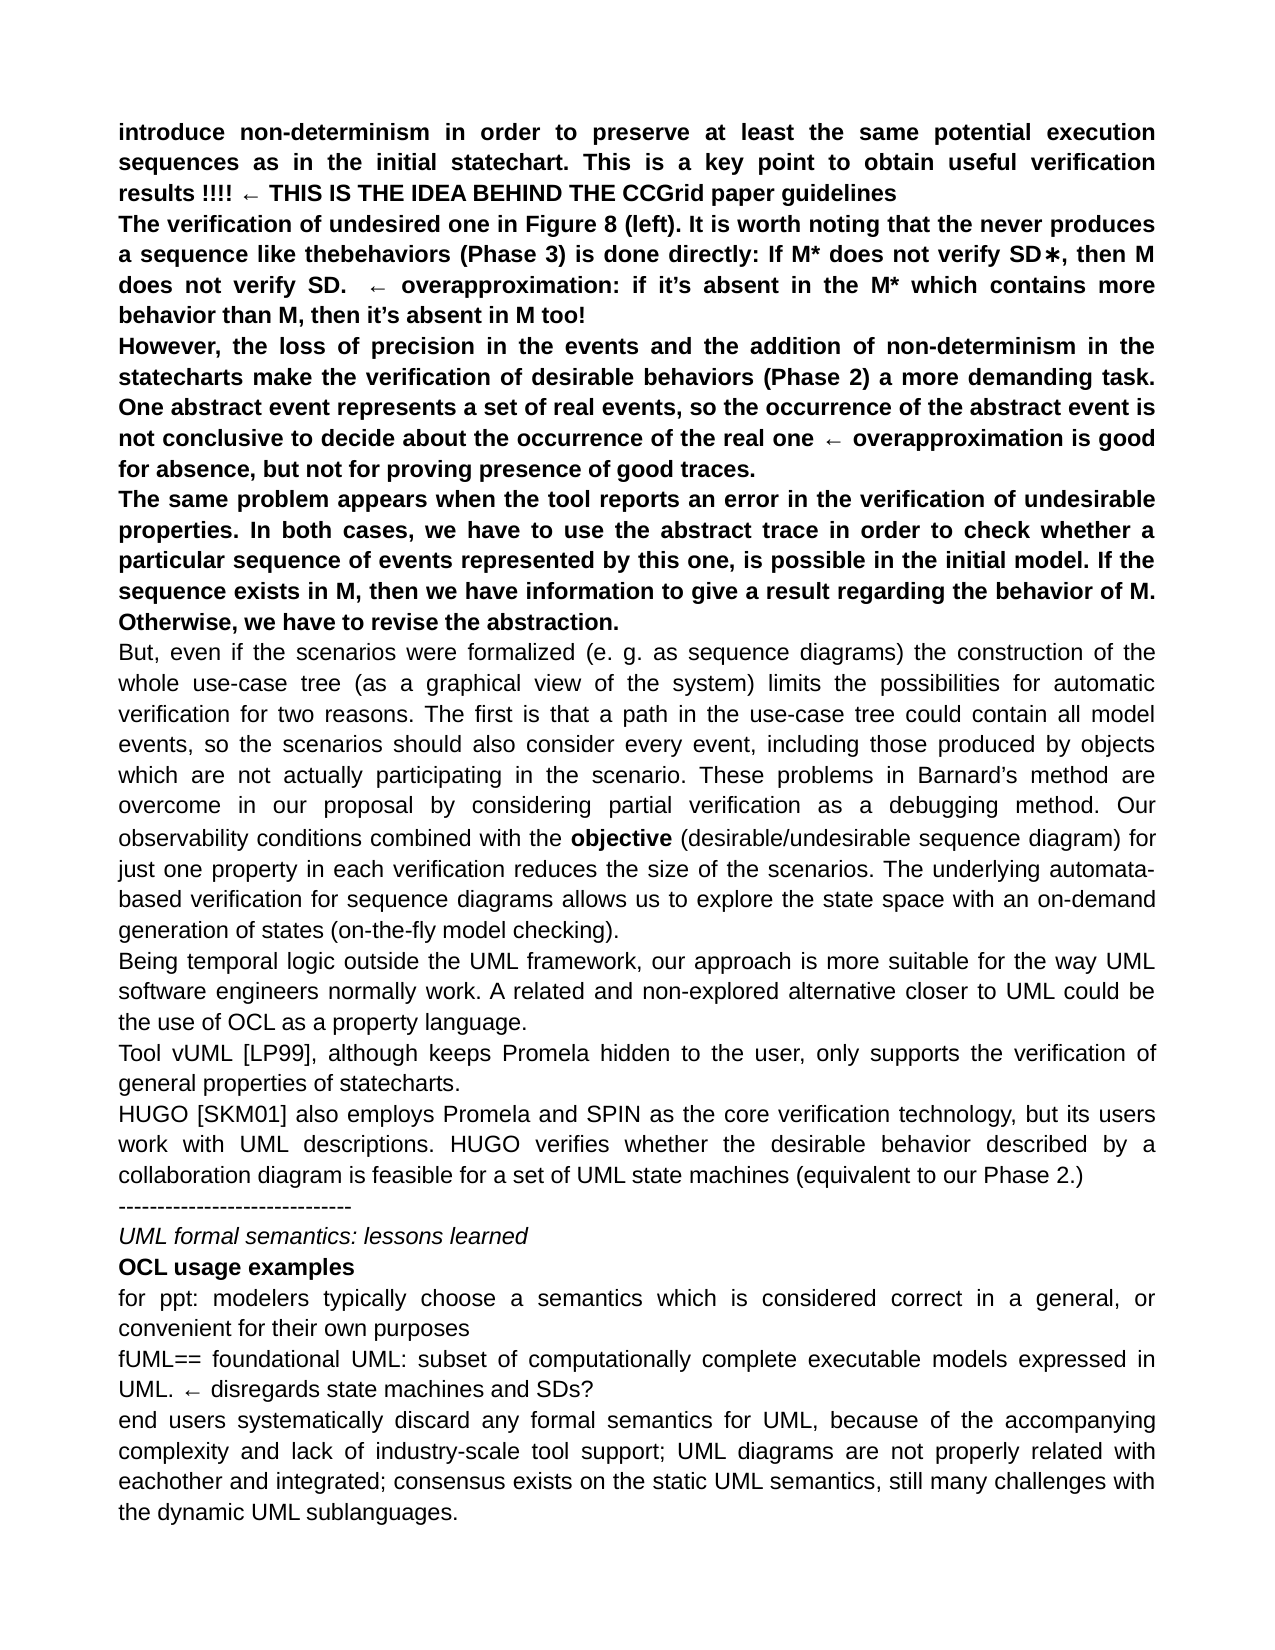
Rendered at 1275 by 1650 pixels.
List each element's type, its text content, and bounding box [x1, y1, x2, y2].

text The same problem appears when the tool reports an error in the verification of undesirable properties. In both cases, we have to use the abstract trace in order to check whether a particular sequence of events represented by this one, is possible in the initial model. If the sequence exists in M, then we have information to give a result regarding the behavior of M. Otherwise, we have to revise the abstraction. [118, 486, 1157, 635]
text introduce non-determinism in order to preserve at least the same potential execution sequences as in the initial statechart. This is a key point to obtain useful verification results !!!! ← THIS IS THE IDEA BEHIND THE CCGrid paper guidelines [118, 118, 1157, 206]
text However, the loss of precision in the events and the addition of non-determinism in the statecharts make the verification of desirable behaviors (Phase 2) a more demanding task. One abstract event represents a set of real events, so the occurrence of the abstract event is not conclusive to decide about the occurrence of the real one ← overapproximation is good for absence, but not for proving presence of good traces. [118, 332, 1157, 482]
text OCL usage examples [118, 1253, 1157, 1280]
text But, even if the scenarios were formalized (e. g. as sequence diagrams) the construction of the whole use-case tree (as a graphical view of the system) limits the possibilities for automatic verification for two reasons. The first is that a path in the use-case tree could contain all model events, so the scenarios should also consider every event, including those produced by objects which are not actually participating in the scenario. These problems in Barnard’s method are overcome in our proposal by considering partial verification as a debugging method. Our observability conditions combined with the objective (desirable/undesirable sequence diagram) for just one property in each verification reduces the size of the scenarios. The underlying automata-based verification for sequence diagrams allows us to explore the state space with an on-demand generation of states (on-the-fly model checking). [118, 639, 1157, 943]
text for ppt: modelers typically choose a semantics which is considered correct in a general, or convenient for their own purposes [118, 1284, 1157, 1341]
text UML formal semantics: lessons learned [118, 1223, 1157, 1249]
text end users systematically discard any formal semantics for UML, because of the accompanying complexity and lack of industry-scale tool support; UML diagrams are not properly related with eachother and integrated; consensus exists on the static UML semantics, still many challenges with the dynamic UML sublanguages. [118, 1406, 1157, 1525]
text The verification of undesired one in Figure 8 (left). It is worth noting that the never produces a sequence like thebehaviors (Phase 3) is done directly: If M* does not verify SD∗, then M does not verify SD. ← overapproximation: if it’s absent in the M* which contains more behavior than M, then it’s absent in M too! [118, 210, 1157, 329]
text HUGO [SKM01] also employs Promela and SPIN as the core verification technology, but its users work with UML descriptions. HUGO verifies whether the desirable behavior described by a collaboration diagram is feasible for a set of UML state machines (equivalent to our Phase 2.) [118, 1100, 1157, 1188]
text Being temporal logic outside the UML framework, our approach is more suitable for the way UML software engineers normally work. A related and non-explored alternative closer to UML could be the use of OCL as a property language. [118, 947, 1157, 1035]
text ------------------------------ [118, 1192, 1157, 1219]
text fUML== foundational UML: subset of computationally complete executable models expressed in UML. ← disregards state machines and SDs? [118, 1345, 1157, 1403]
text Tool vUML [LP99], although keeps Promela hidden to the user, only supports the verification of general properties of statecharts. [118, 1039, 1157, 1096]
